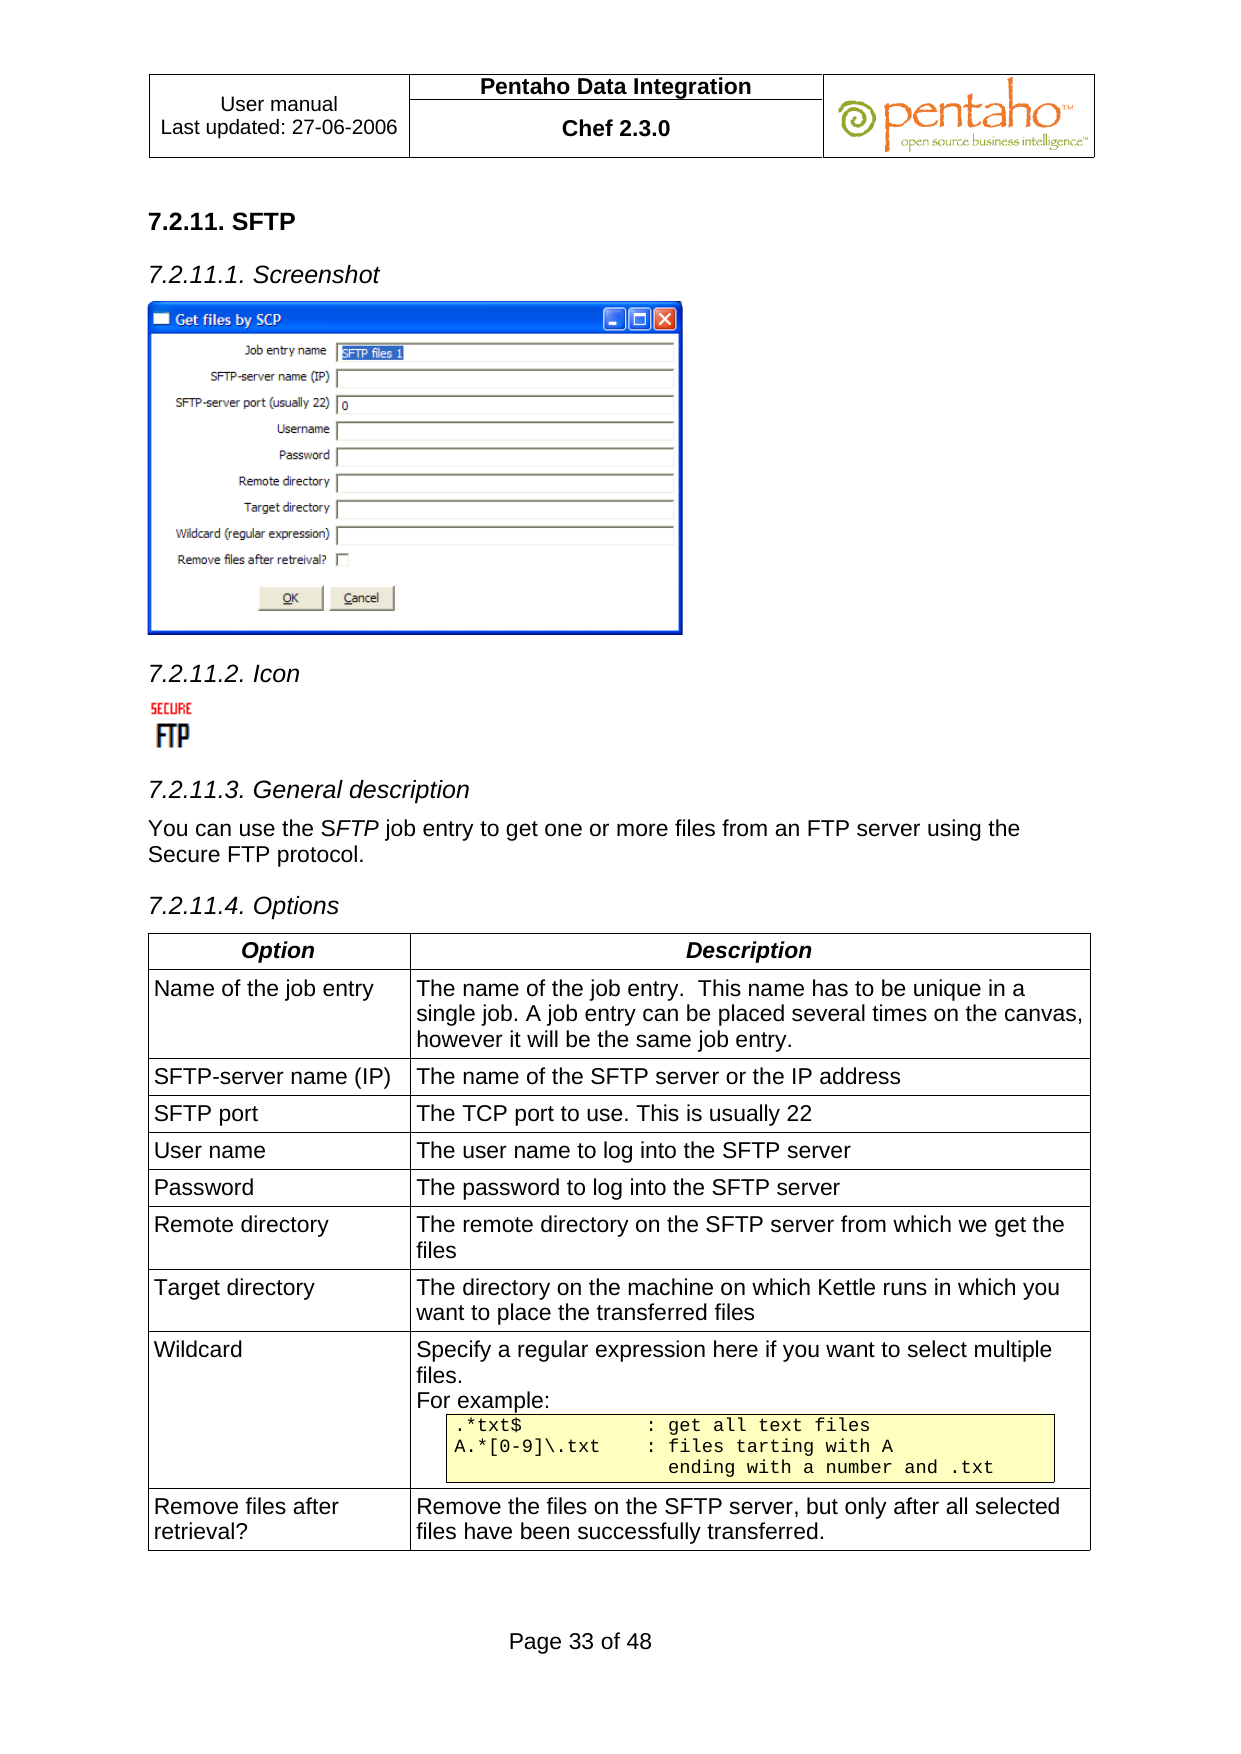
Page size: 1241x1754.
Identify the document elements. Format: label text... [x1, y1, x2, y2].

table_cell Target directory [149, 1270, 410, 1331]
table_cell The password to log into the SFTP server [411, 1170, 1090, 1206]
picture [147, 301, 683, 635]
table_cell Specify a regular expression here if you want to select multiple files. For example: .*txt$ : get all text files A.*[0-9]\.txt : files tarting with A ending with a number and .txt [411, 1332, 1090, 1488]
table_cell The directory on the machine on which Kettle runs in which you want to place the transferred files [411, 1270, 1090, 1331]
table_cell SFTP port [149, 1096, 410, 1132]
table_cell Remove files after retrieval? [149, 1489, 410, 1550]
table_cell Wildcard [149, 1332, 410, 1488]
table_cell The user name to log into the SFTP server [411, 1133, 1090, 1169]
table_header Description [411, 934, 1090, 969]
text You can use the SFTP job entry to get one or more files from an FTP server using the Secure FTP protocol. [148, 816, 1092, 867]
table_cell The name of the SFTP server or the IP address [411, 1059, 1090, 1095]
table_cell The remote directory on the SFTP server from which we get the files [411, 1207, 1090, 1269]
table_cell User name [149, 1133, 410, 1169]
table_cell The name of the job entry. This name has to be unique in a single job. A job entry can be placed several times on the canvas, however it will be the same job entry. [411, 970, 1090, 1058]
table_cell Remote directory [149, 1207, 410, 1269]
subtitle General description [148, 775, 1092, 803]
subtitle Options [148, 892, 1092, 920]
table_cell SFTP-server name (IP) [149, 1059, 410, 1095]
picture [147, 700, 198, 751]
subtitle Icon [148, 660, 1092, 688]
table_cell The TCP port to use. This is usually 22 [411, 1096, 1090, 1132]
table_cell Name of the job entry [149, 970, 410, 1058]
table_header Option [149, 934, 410, 969]
table_cell Password [149, 1170, 410, 1206]
table_cell Remove the files on the SFTP server, but only after all selected files have been successfully transferred. [411, 1489, 1090, 1550]
subtitle SFTP [148, 208, 1092, 236]
subtitle Screenshot [148, 261, 1092, 289]
